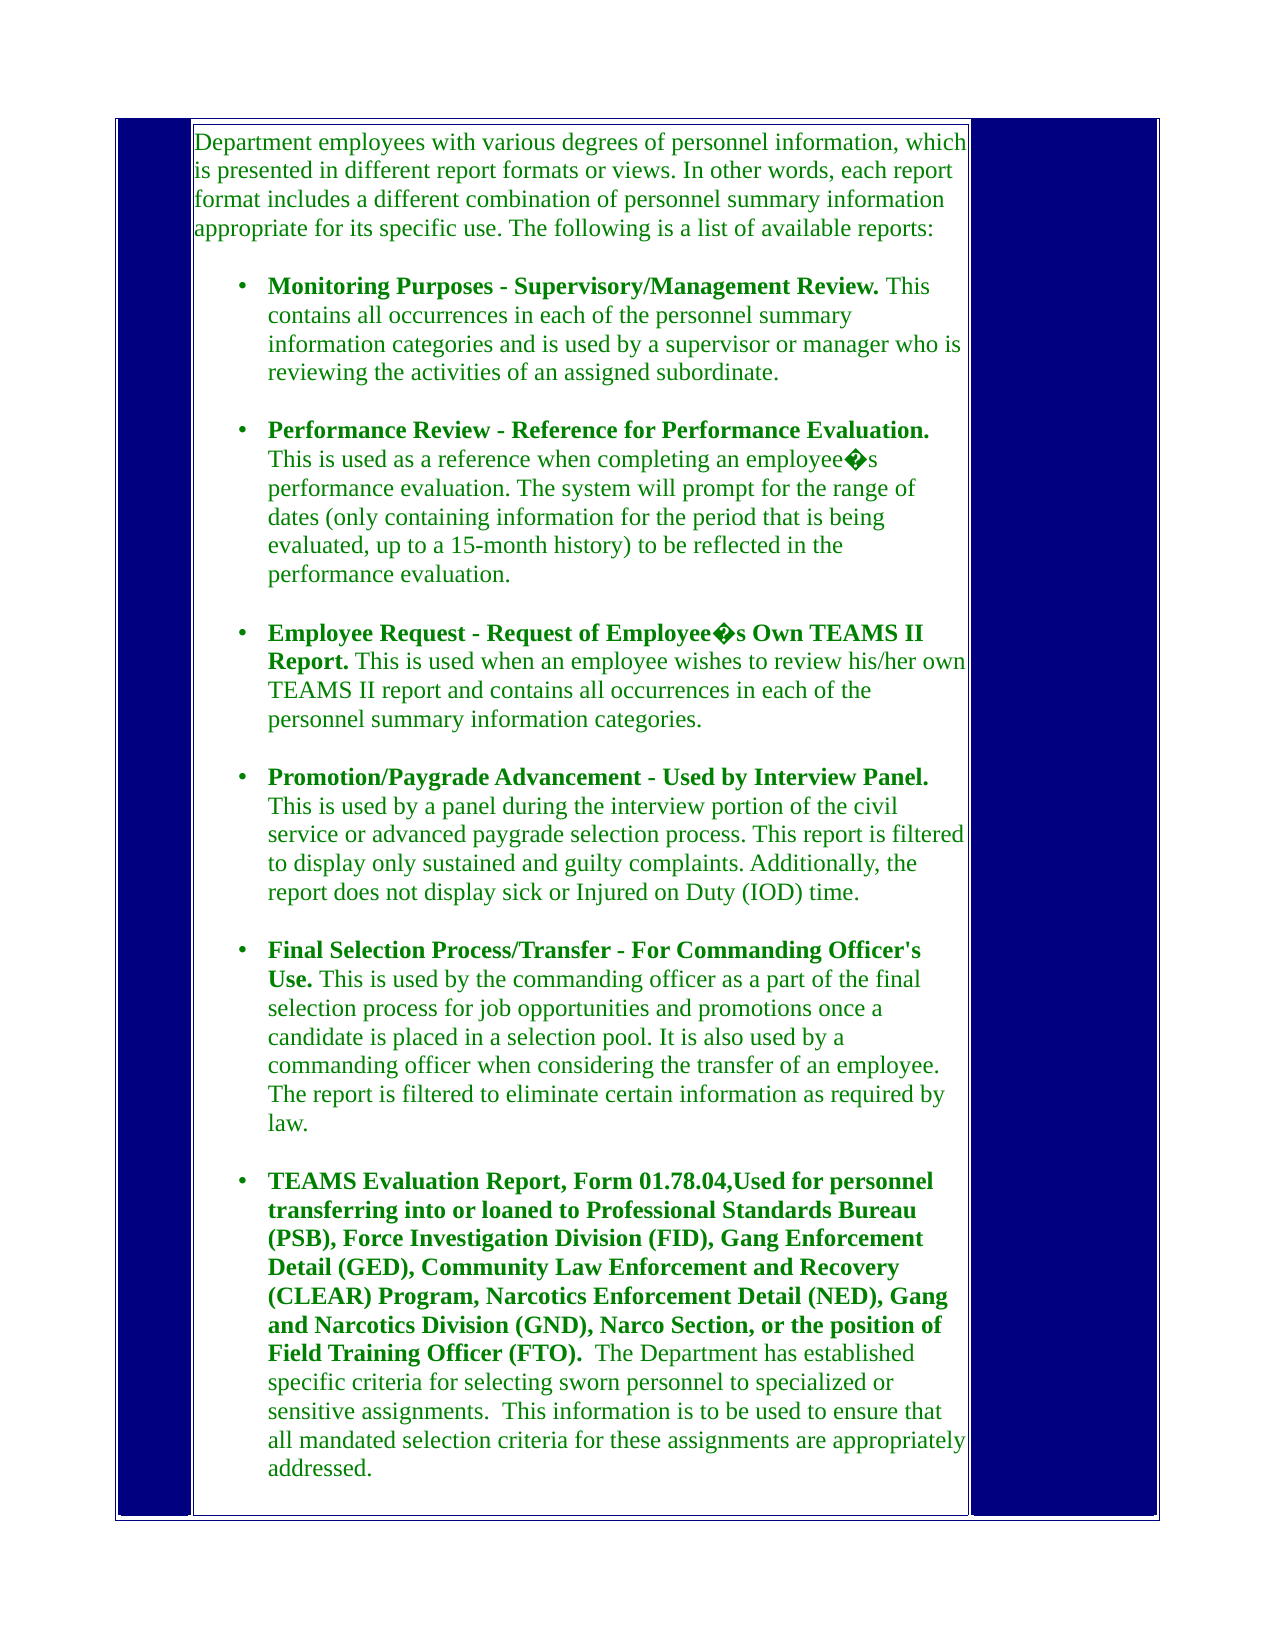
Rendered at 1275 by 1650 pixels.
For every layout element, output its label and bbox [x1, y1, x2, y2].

table_header [118, 119, 191, 1515]
table_header [122, 125, 188, 1515]
table_header [975, 125, 1154, 1515]
table_header [971, 119, 1157, 1515]
